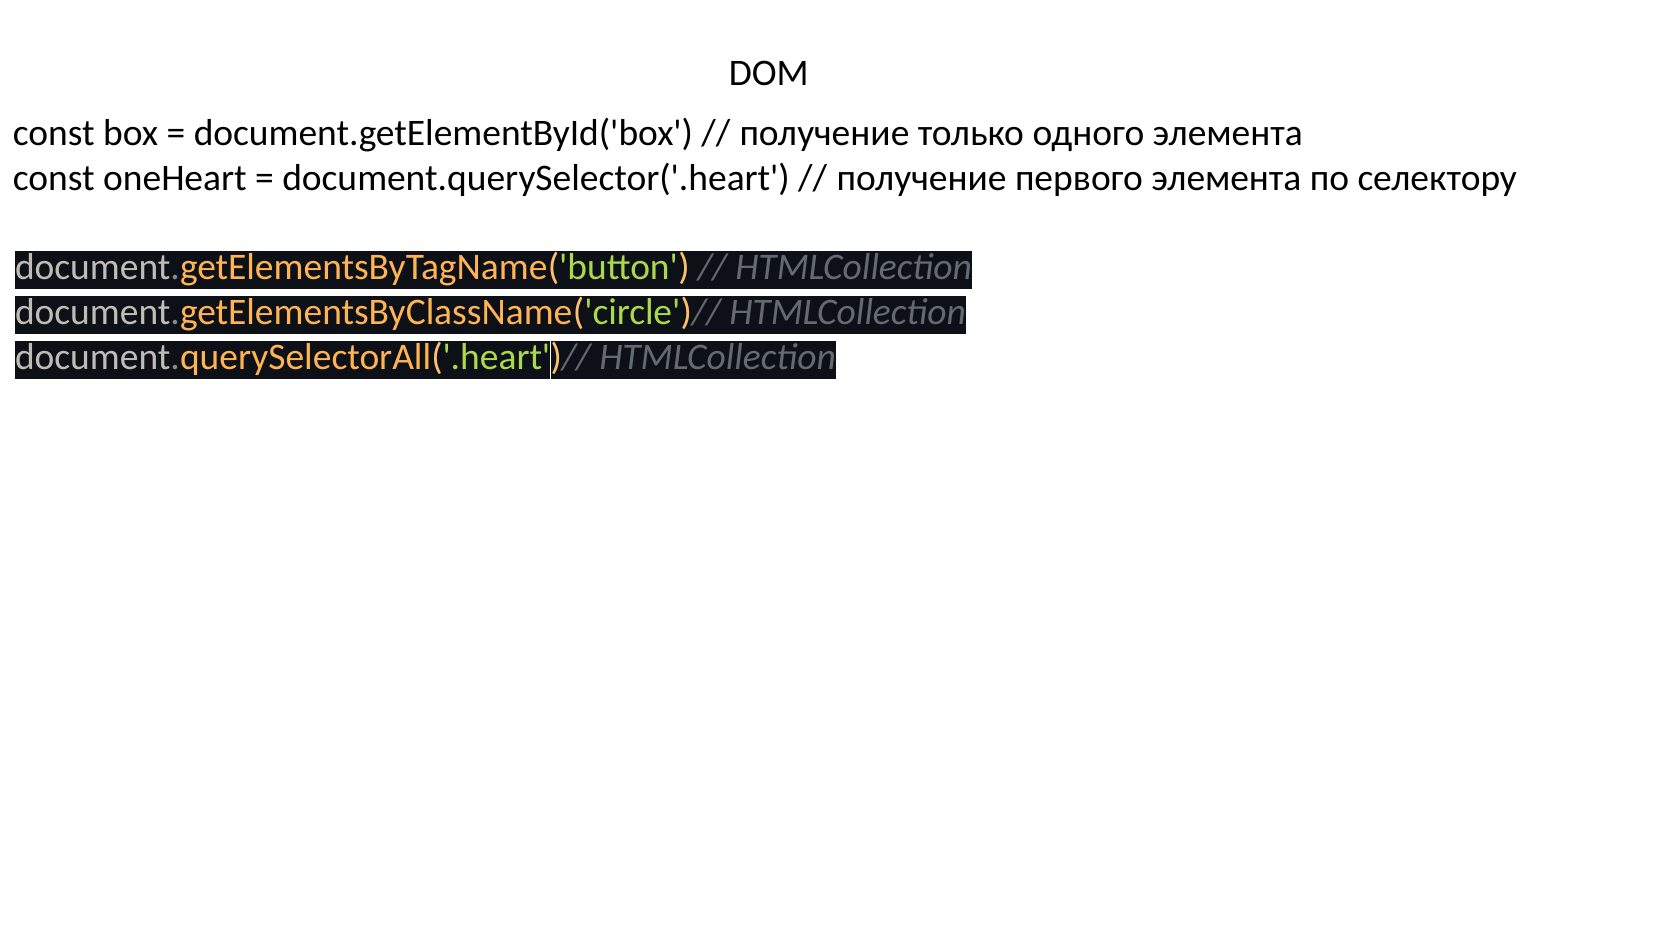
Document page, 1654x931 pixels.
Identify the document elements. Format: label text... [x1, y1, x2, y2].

text_box document.getElementsByTagName('button') // HTMLCollection document.getElementsByClassName('circle')// HTMLCollection document.querySelectorAll('.heart')// HTMLCollection [0, 234, 1542, 386]
text_box DOM [713, 40, 825, 100]
text_box const box = document.getElementById('box') // получение только одного элемента const oneHeart = document.querySelector('.heart') // получение первого элемента по селектору [0, 100, 1562, 207]
